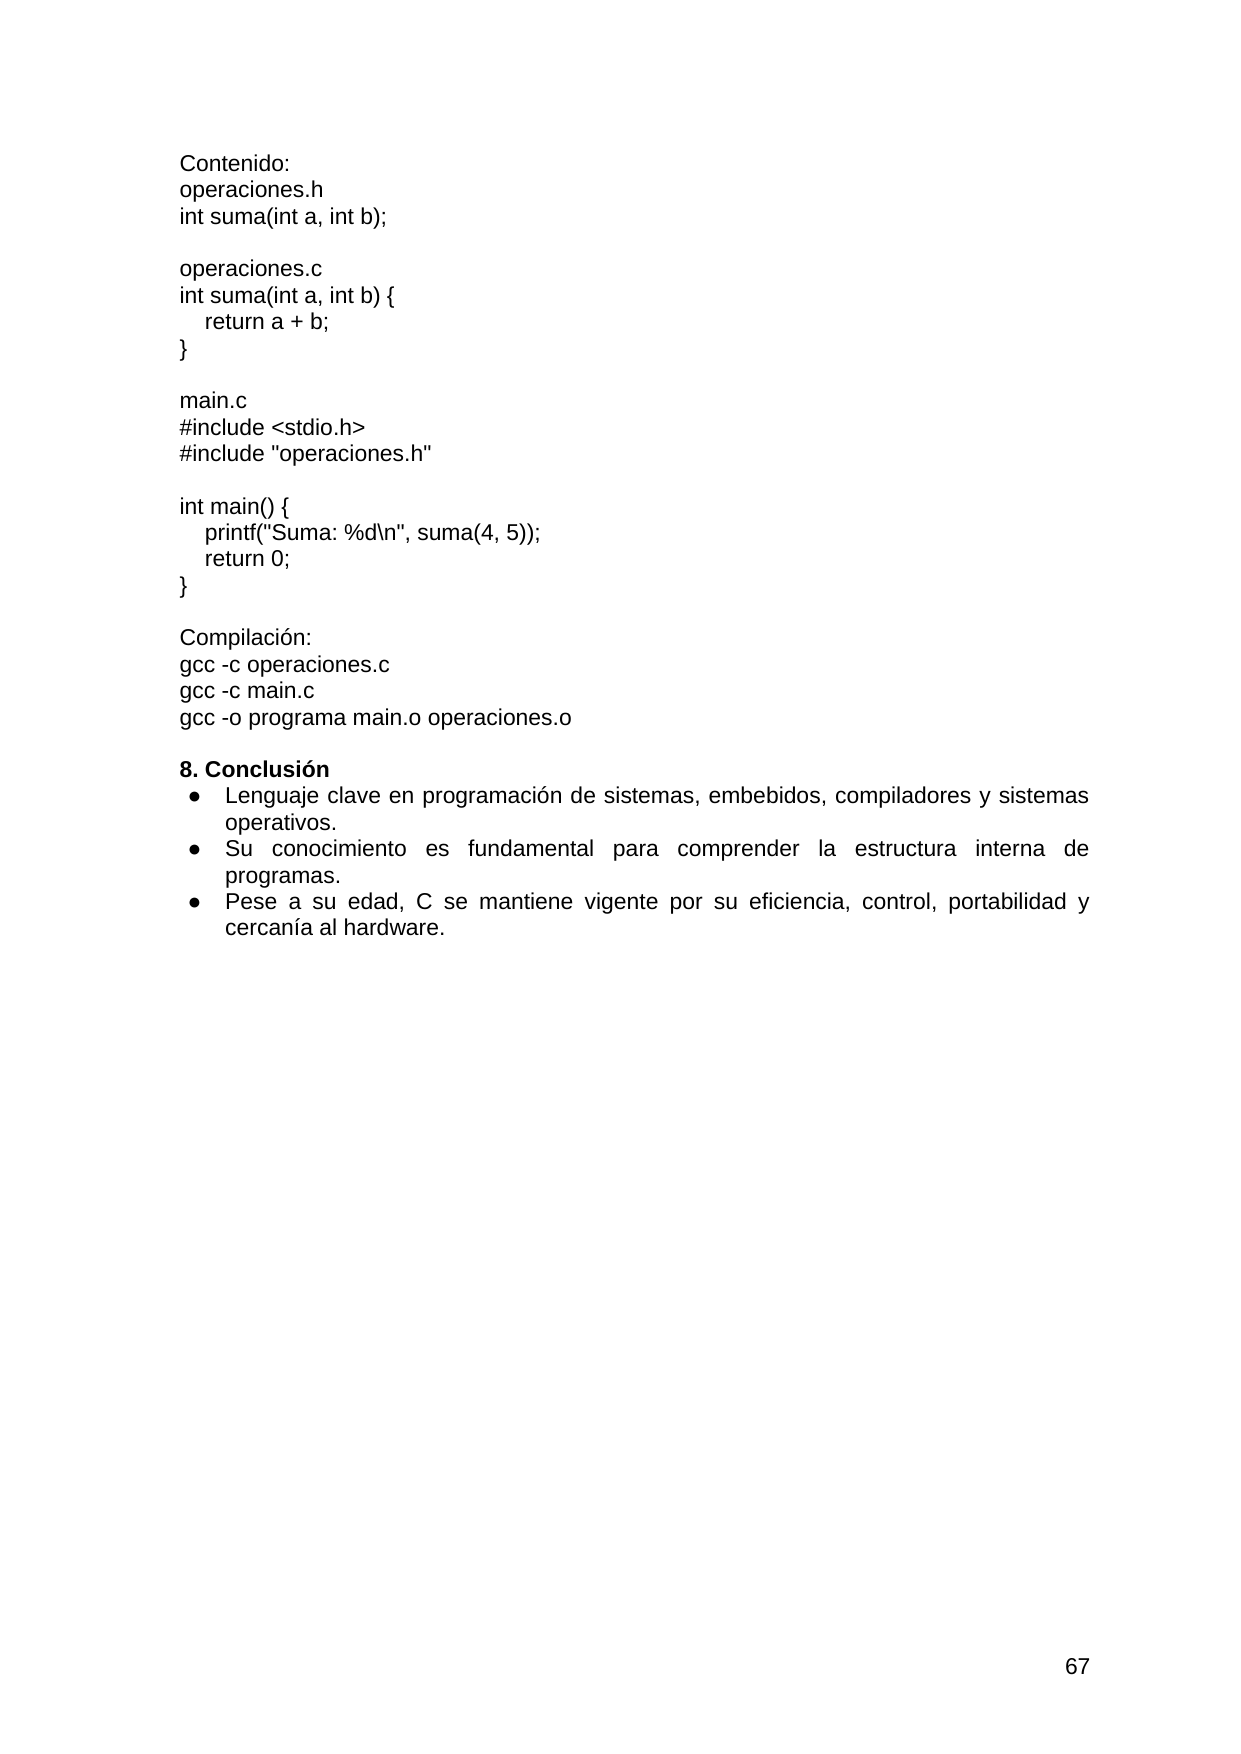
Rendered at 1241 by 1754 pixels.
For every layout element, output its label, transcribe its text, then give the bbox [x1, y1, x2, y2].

list Pese a su edad, C se mantiene vigente por su eficiencia, control, portabilidad y cercanía al hardware. [187, 888, 1090, 941]
text gcc -o programa main.o operaciones.o [179, 703, 1090, 730]
text int suma(int a, int b) { [179, 282, 1090, 308]
text gcc -c main.c [179, 677, 1090, 703]
text operaciones.h [179, 176, 1090, 203]
text return 0; [179, 545, 1090, 572]
text main.c [179, 387, 1090, 413]
text int main() { [179, 493, 1090, 519]
text } [179, 334, 1090, 361]
text Contenido: [179, 150, 1090, 176]
text int suma(int a, int b); [179, 203, 1090, 229]
text } [179, 572, 1090, 598]
text #include <stdio.h> [179, 413, 1090, 440]
text operaciones.c [179, 255, 1090, 282]
text printf("Suma: %d\n", suma(4, 5)); [179, 519, 1090, 545]
text gcc -c operaciones.c [179, 651, 1090, 677]
text Compilación: [179, 624, 1090, 651]
text #include "operaciones.h" [179, 440, 1090, 466]
list Su conocimiento es fundamental para comprender la estructura interna de programas. [187, 835, 1090, 888]
text return a + b; [179, 308, 1090, 334]
text 8. Conclusión [179, 756, 1090, 782]
list Lenguaje clave en programación de sistemas, embebidos, compiladores y sistemas operativos. [187, 782, 1090, 835]
